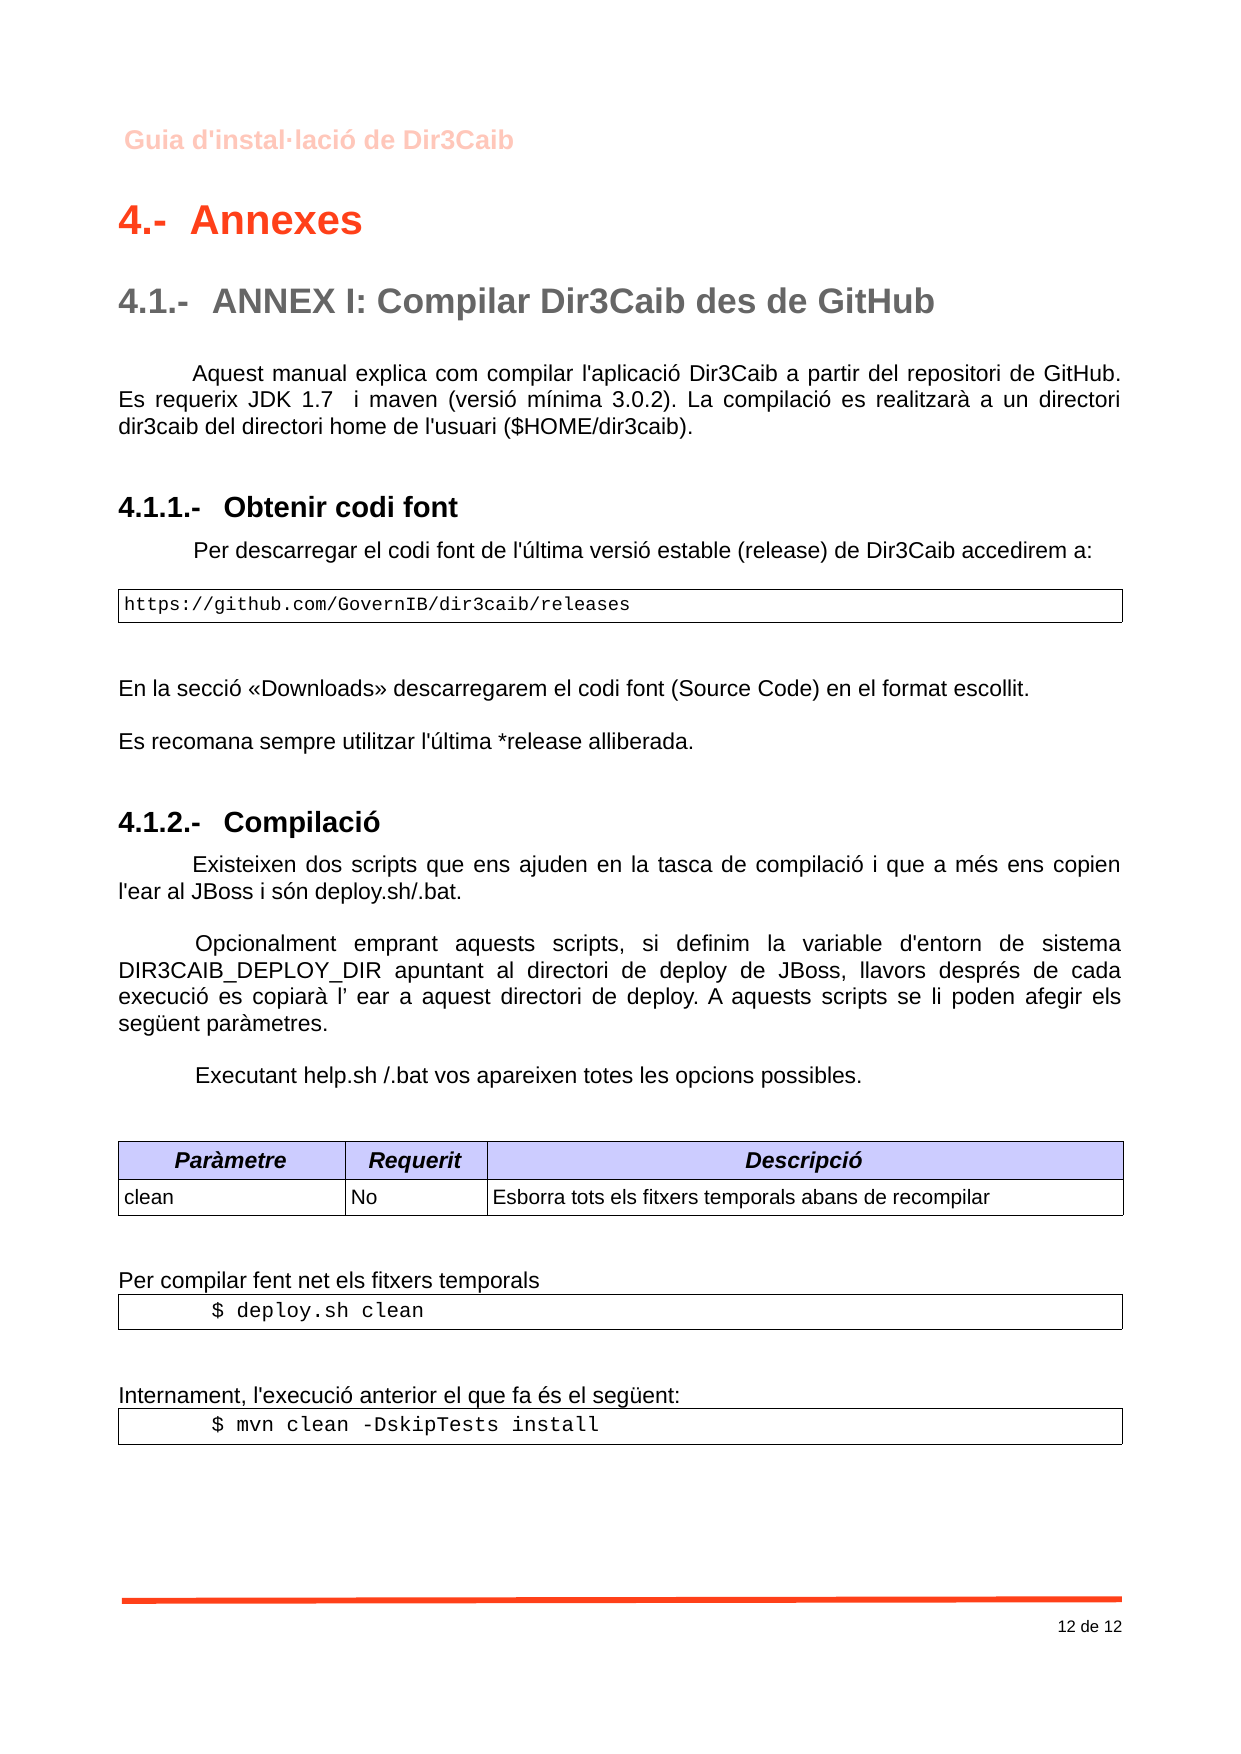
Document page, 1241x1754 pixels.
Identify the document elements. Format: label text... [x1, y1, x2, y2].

table_header Requerit [346, 1142, 487, 1179]
text Es recomana sempre utilitzar l'última *release alliberada. [118, 728, 1122, 754]
text Internament, l'execució anterior el que fa és el següent: [118, 1382, 1122, 1408]
table_cell No [346, 1180, 487, 1215]
text Aquest manual explica com compilar l'aplicació Dir3Caib a partir del repositori de GitHub. Es requerix JDK 1.7 i maven (versió mínima 3.0.2). La compilació es realitzarà a un directori dir3caib del directori home de l'usuari ($HOME/dir3caib). [118, 360, 1122, 439]
subtitle Annexes [118, 195, 1122, 243]
text En la secció «Downloads» descarregarem el codi font (Source Code) en el format escollit. [118, 675, 1122, 701]
table_header https://github.com/GovernIB/dir3caib/releases [119, 590, 1122, 622]
list Per descarregar el codi font de l'última versió estable (release) de Dir3Caib accedirem a: [156, 537, 1122, 563]
table_cell Esborra tots els fitxers temporals abans de recompilar [488, 1180, 1123, 1215]
text Per compilar fent net els fitxers temporals [118, 1267, 1122, 1294]
subtitle Obtenir codi font [118, 491, 1122, 524]
table_header $ mvn clean -DskipTests install [119, 1409, 1122, 1443]
text Executant help.sh /.bat vos apareixen totes les opcions possibles. [118, 1062, 1122, 1088]
table_header $ deploy.sh clean [119, 1295, 1122, 1329]
table_header Descripció [488, 1142, 1123, 1179]
table_cell clean [119, 1180, 345, 1215]
subtitle ANNEX I: Compilar Dir3Caib des de GitHub [118, 281, 1122, 321]
text Existeixen dos scripts que ens ajuden en la tasca de compilació i que a més ens copien l'ear al JBoss i són deploy.sh/.bat. [118, 851, 1122, 904]
subtitle Compilació [118, 805, 1122, 839]
text Opcionalment emprant aquests scripts, si definim la variable d'entorn de sistema DIR3CAIB_DEPLOY_DIR apuntant al directori de deploy de JBoss, llavors després de cada execució es copiarà l’ ear a aquest directori de deploy. A aquests scripts se li poden afegir els següent paràmetres. [118, 930, 1122, 1036]
table_header Paràmetre [119, 1142, 345, 1179]
